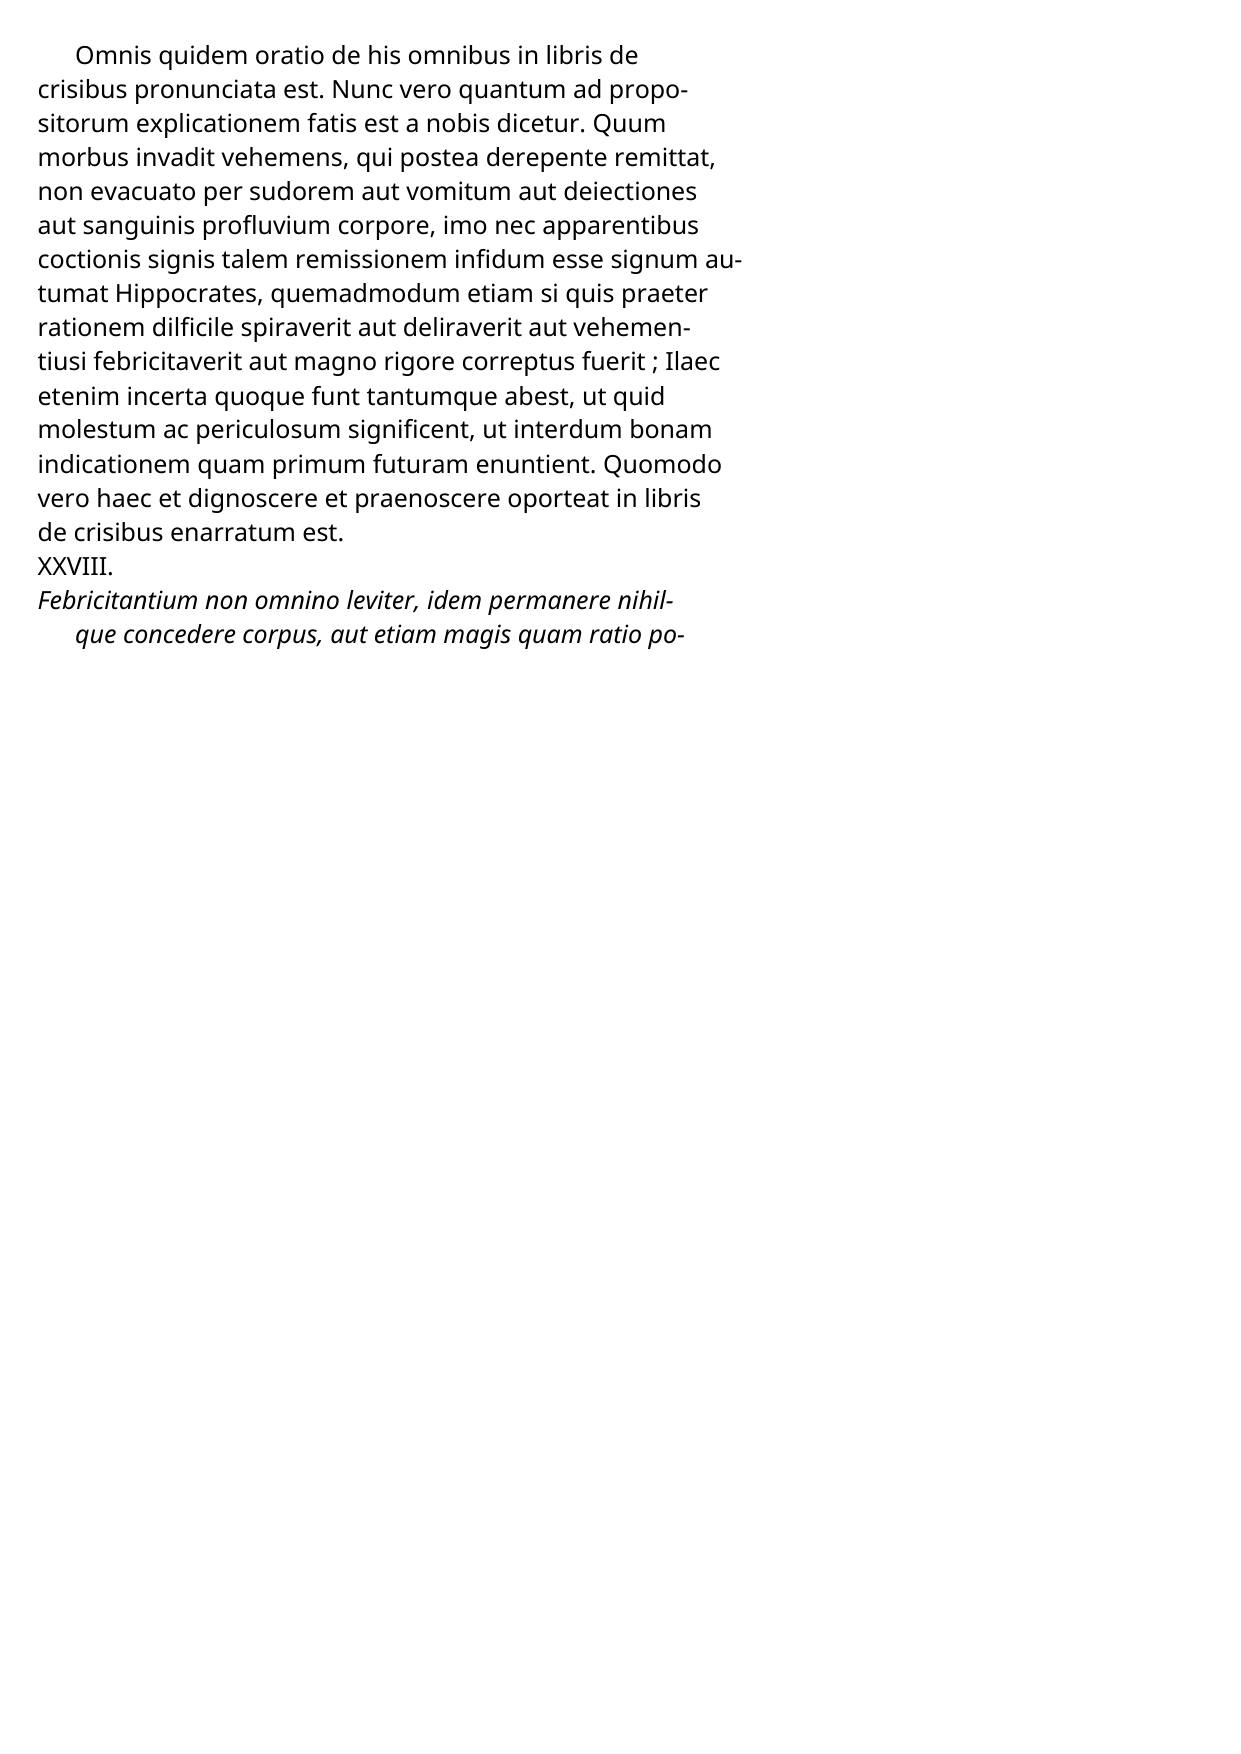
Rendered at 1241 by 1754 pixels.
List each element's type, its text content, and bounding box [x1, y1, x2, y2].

text XXVIII. [37, 548, 1203, 582]
text Febricitantium non omnino leviter, idem permanere nihil- que concedere corpus, aut etiam magis quam ratio po- [37, 582, 1203, 651]
text Omnis quidem oratio de his omnibus in libris de crisibus pronunciata est. Nunc vero quantum ad propo- sitorum explicationem fatis est a nobis dicetur. Quum morbus invadit vehemens, qui postea derepente remittat, non evacuato per sudorem aut vomitum aut deiectiones aut sanguinis profluvium corpore, imo nec apparentibus coctionis signis talem remissionem infidum esse signum au- tumat Hippocrates, quemadmodum etiam si quis praeter rationem dilficile spiraverit aut deliraverit aut vehemen- tiusi febricitaverit aut magno rigore correptus fuerit ; Ilaec etenim incerta quoque funt tantumque abest, ut quid molestum ac periculosum significent, ut interdum bonam indicationem quam primum futuram enuntient. Quomodo vero haec et dignoscere et praenoscere oporteat in libris de crisibus enarratum est. [37, 37, 1203, 548]
